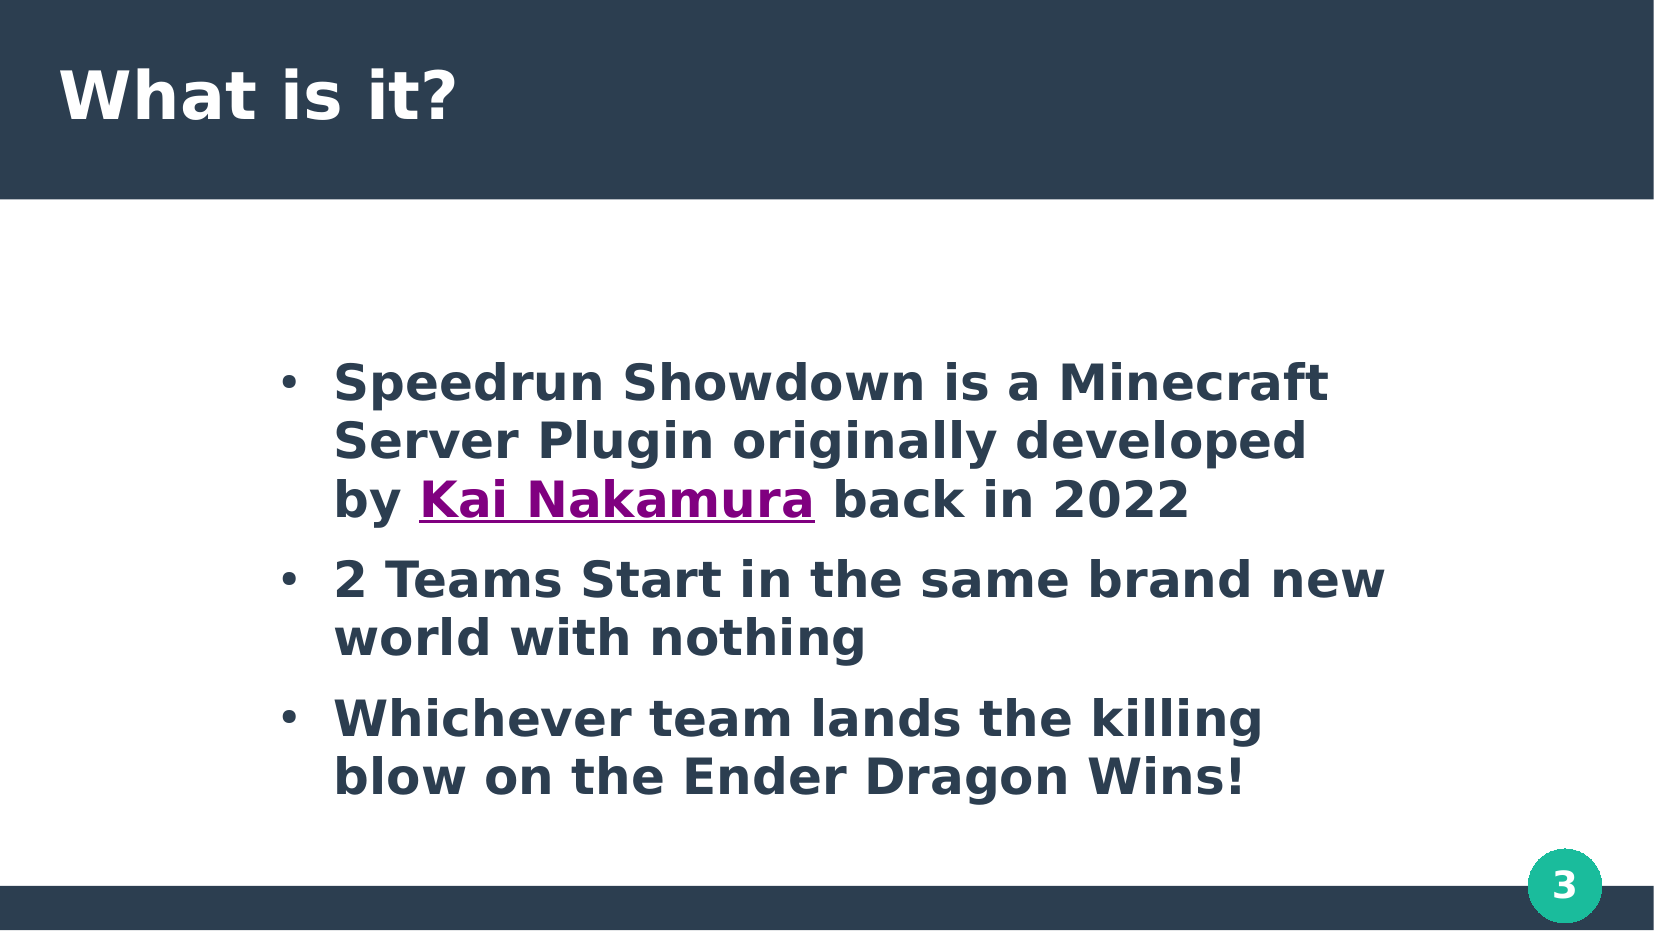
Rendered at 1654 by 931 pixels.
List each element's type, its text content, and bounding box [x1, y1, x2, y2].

title What is it? [59, 37, 1595, 155]
list Speedrun Showdown is a Minecraft Server Plugin originally developed by Kai Nakamura back in 2022 2 Teams Start in the same brand new world with nothing Whichever team lands the killing blow on the Ender Dragon Wins! [262, 354, 1388, 901]
